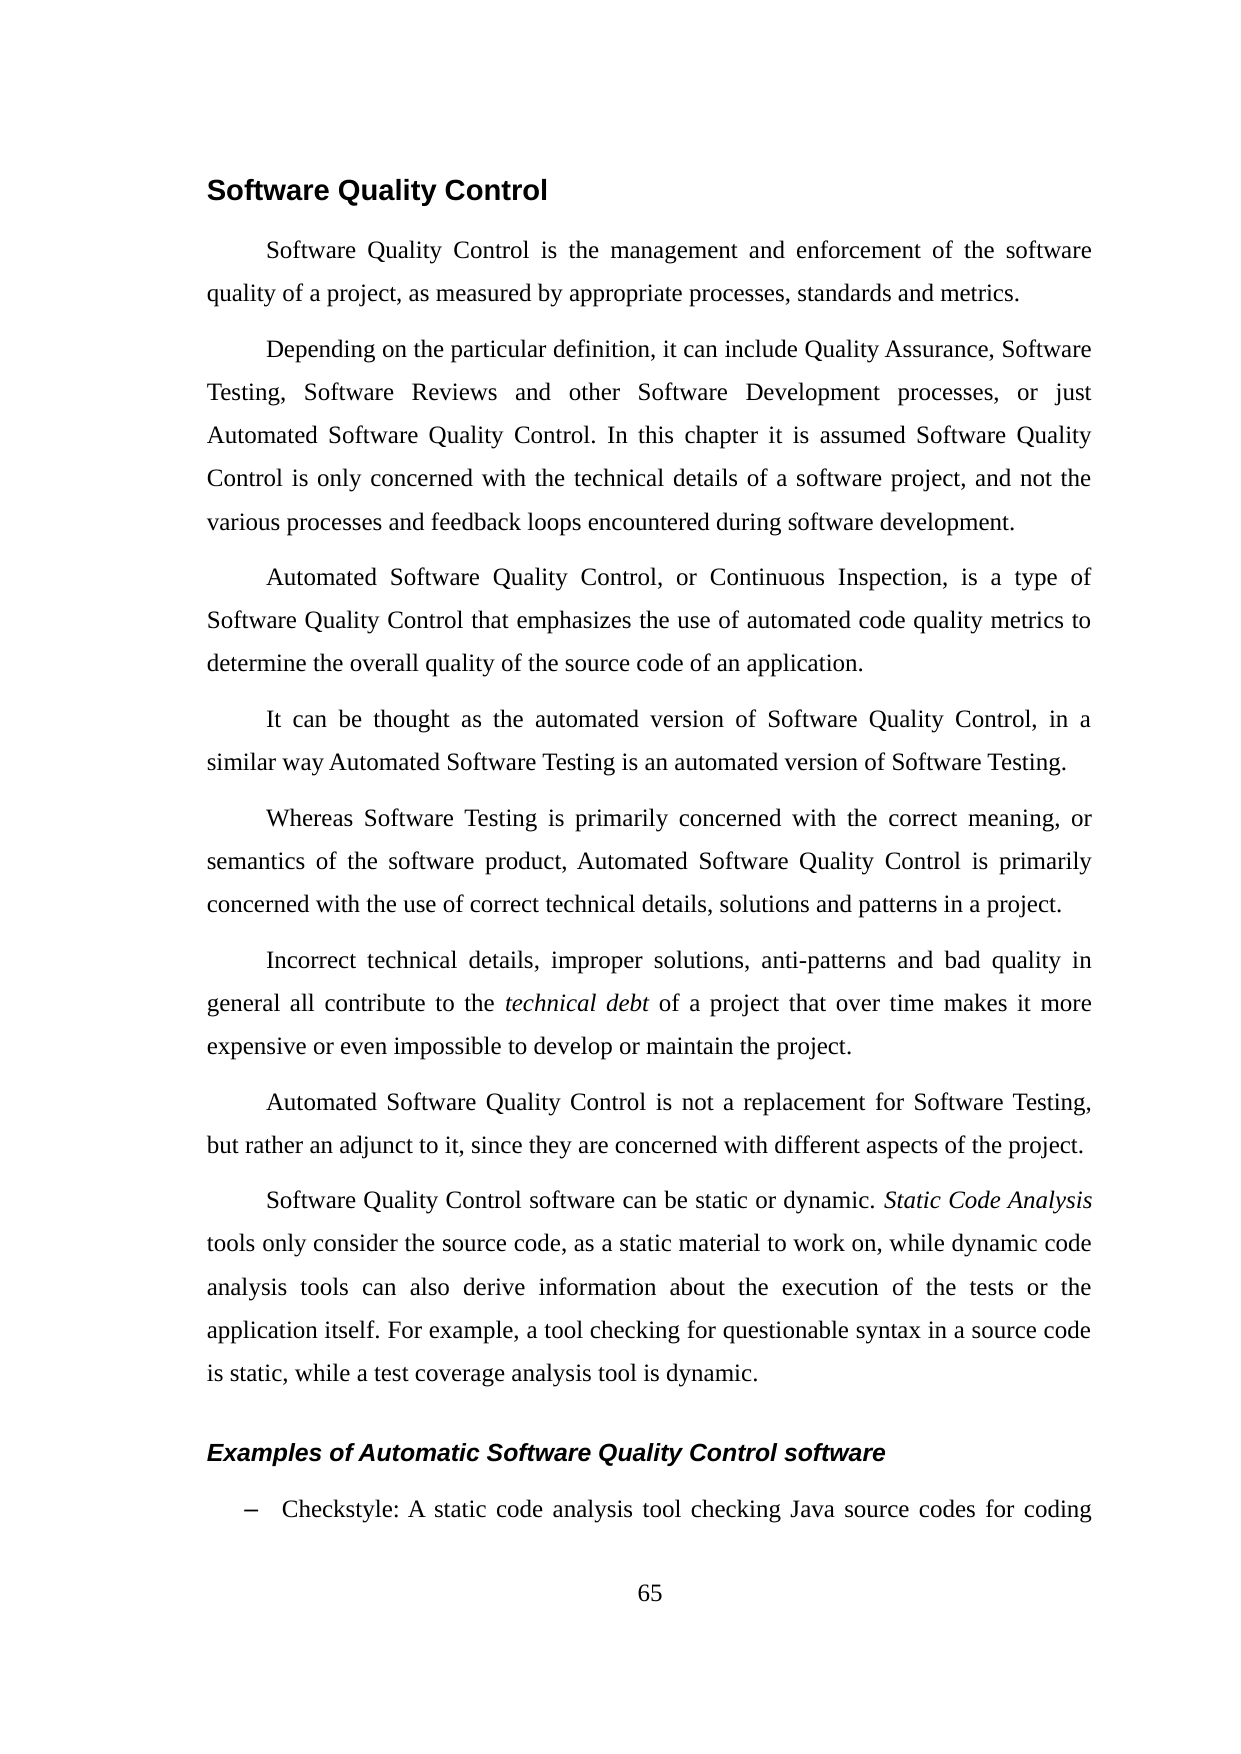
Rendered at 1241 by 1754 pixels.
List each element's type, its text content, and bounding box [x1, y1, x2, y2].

text Software Quality Control software can be static or dynamic. Static Code Analysis tools only consider the source code, as a static material to work on, while dynamic code analysis tools can also derive information about the execution of the tests or the application itself. For example, a tool checking for questionable syntax in a source code is static, while a test coverage analysis tool is dynamic. [207, 1185, 1093, 1387]
subtitle Software Quality Control [207, 173, 1093, 206]
text Whereas Software Testing is primarily concerned with the correct meaning, or semantics of the software product, Automated Software Quality Control is primarily concerned with the use of correct technical details, solutions and patterns in a project. [207, 803, 1093, 918]
text Software Quality Control is the management and enforcement of the software quality of a project, as measured by appropriate processes, standards and metrics. [207, 235, 1093, 307]
text Automated Software Quality Control is not a replacement for Software Testing, but rather an adjunct to it, since they are concerned with different aspects of the project. [207, 1087, 1093, 1158]
text It can be thought as the automated version of Software Quality Control, in a similar way Automated Software Testing is an automated version of Software Testing. [207, 704, 1093, 776]
text Automated Software Quality Control, or Continuous Inspection, is a type of Software Quality Control that emphasizes the use of automated code quality metrics to determine the overall quality of the source code of an application. [207, 562, 1093, 677]
list Checkstyle: A static code analysis tool checking Java source codes for coding [244, 1494, 1093, 1523]
text Incorrect technical details, improper solutions, anti-patterns and bad quality in general all contribute to the technical debt of a project that over time makes it more expensive or even impossible to develop or maintain the project. [207, 945, 1093, 1060]
text Depending on the particular definition, it can include Quality Assurance, Software Testing, Software Reviews and other Software Development processes, or just Automated Software Quality Control. In this chapter it is assumed Software Quality Control is only concerned with the technical details of a software project, and not the various processes and feedback loops encountered during software development. [207, 334, 1093, 535]
subtitle Examples of Automatic Software Quality Control software [207, 1438, 1093, 1467]
